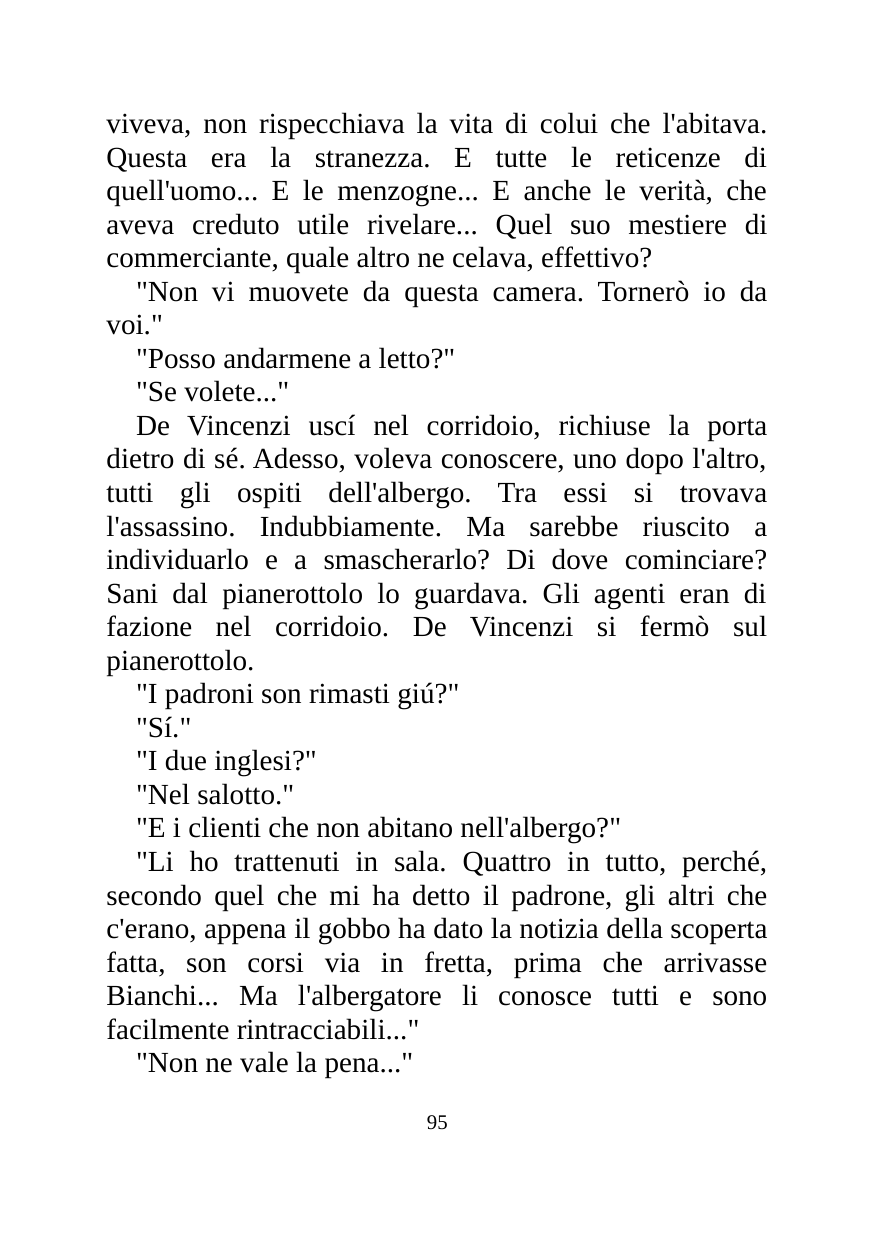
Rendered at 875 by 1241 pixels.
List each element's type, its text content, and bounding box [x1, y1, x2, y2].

text "I padroni son rimasti giú?" [106, 676, 768, 710]
text "Non vi muovete da questa camera. Tornerò io da voi." [106, 274, 768, 341]
text "I due inglesi?" [106, 743, 768, 777]
text "E i clienti che non abitano nell'albergo?" [106, 811, 768, 844]
text viveva, non rispecchiava la vita di colui che l'abitava. Questa era la stranezza. E tutte le reticenze di quell'uomo... E le menzogne... E anche le verità, che aveva creduto utile rivelare... Quel suo mestiere di commerciante, quale altro ne celava, effettivo? [106, 106, 768, 274]
text "Non ne vale la pena..." [106, 1045, 768, 1079]
text "Nel salotto." [106, 777, 768, 811]
text "Li ho trattenuti in sala. Quattro in tutto, perché, secondo quel che mi ha detto il padrone, gli altri che c'erano, appena il gobbo ha dato la notizia della scoperta fatta, son corsi via in fretta, prima che arrivasse Bianchi... Ma l'albergatore li conosce tutti e sono facilmente rintracciabili..." [106, 844, 768, 1045]
text "Se volete..." [106, 374, 768, 408]
text "Posso andarmene a letto?" [106, 341, 768, 374]
text "Sí." [106, 710, 768, 743]
text De Vincenzi uscí nel corridoio, richiuse la porta dietro di sé. Adesso, voleva conoscere, uno dopo l'altro, tutti gli ospiti dell'albergo. Tra essi si trovava l'assassino. Indubbiamente. Ma sarebbe riuscito a individuarlo e a smascherarlo? Di dove cominciare? Sani dal pianerottolo lo guardava. Gli agenti eran di fazione nel corridoio. De Vincenzi si fermò sul pianerottolo. [106, 408, 768, 676]
